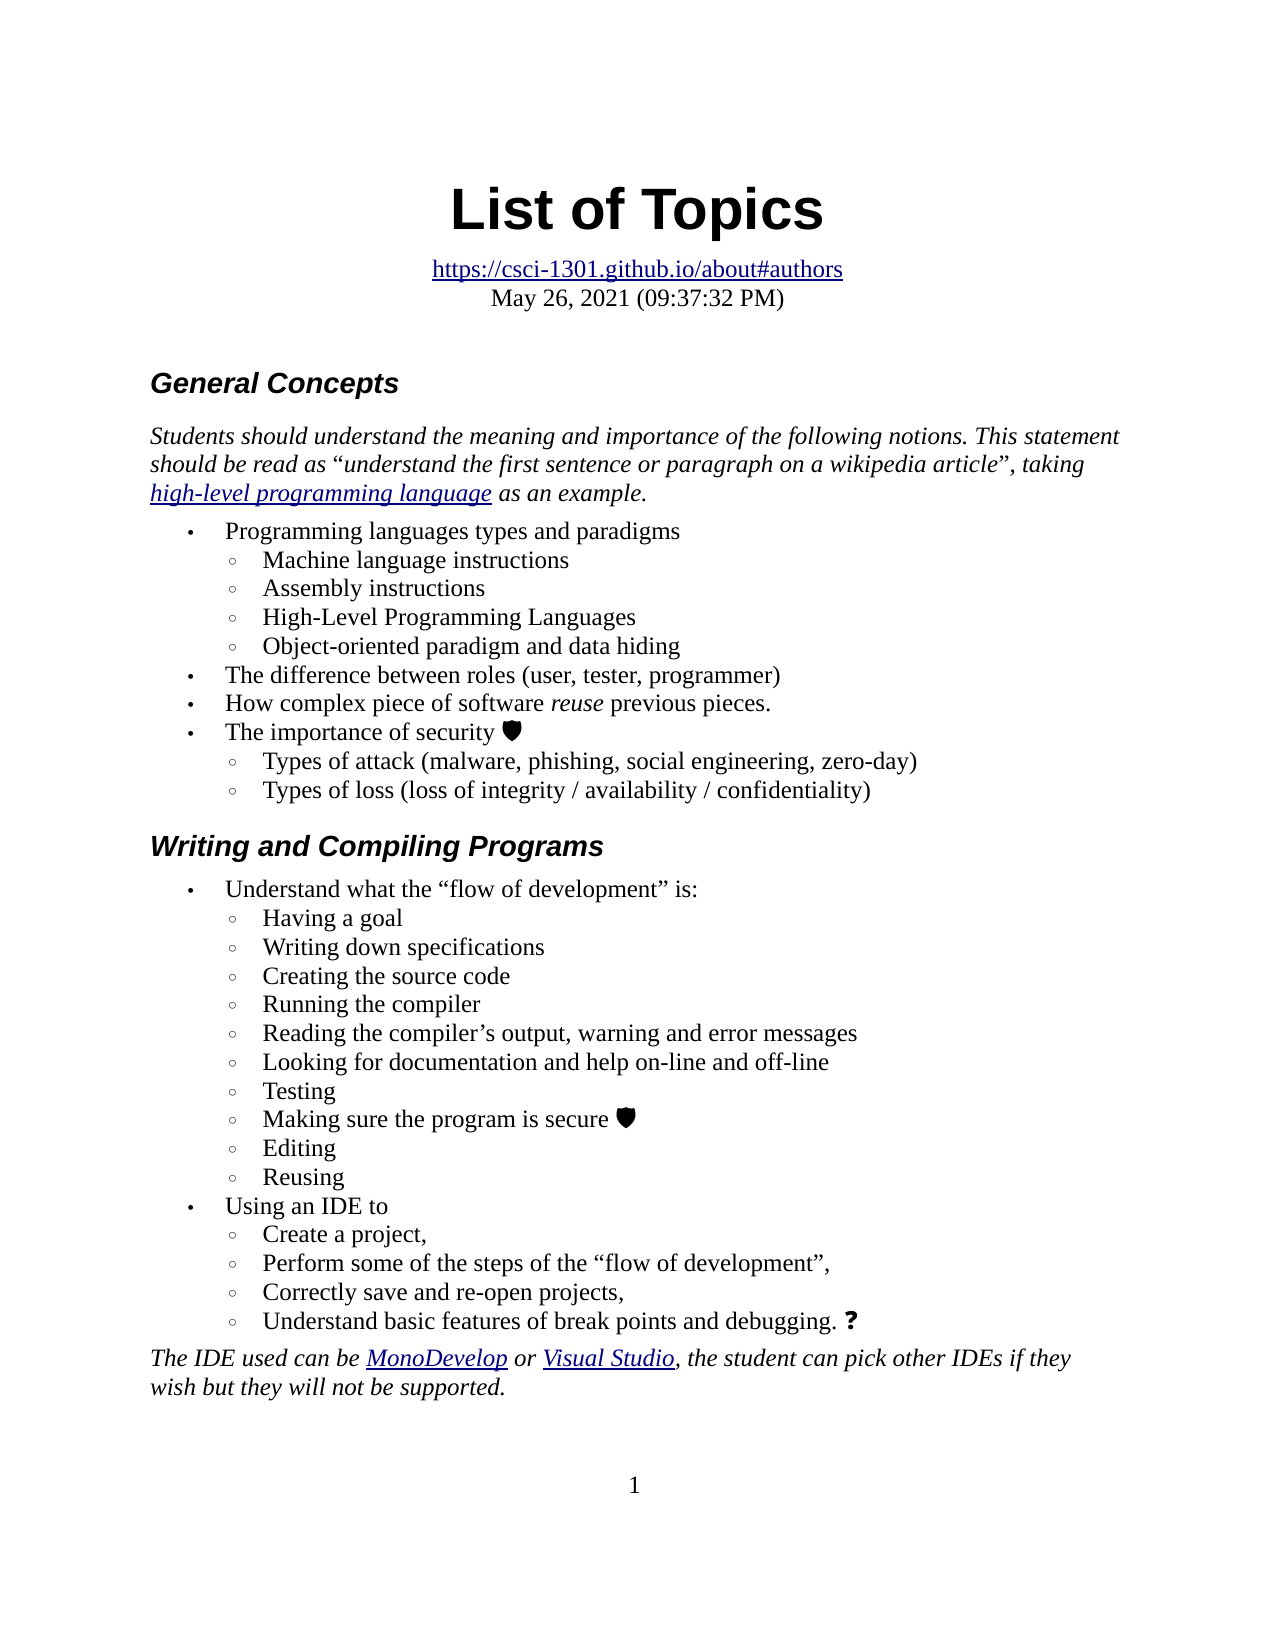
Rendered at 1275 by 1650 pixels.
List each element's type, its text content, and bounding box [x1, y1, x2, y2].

list Testing [225, 1076, 1125, 1104]
list High-Level Programming Languages [225, 602, 1125, 631]
list Understand basic features of break points and debugging. ❓ [225, 1306, 1125, 1334]
list The importance of security 🛡️ [187, 717, 1125, 746]
list Programming languages types and paradigms [187, 516, 1125, 545]
list Perform some of the steps of the “flow of development”, [225, 1248, 1125, 1277]
list Using an IDE to [187, 1191, 1125, 1219]
text The IDE used can be MonoDevelop or Visual Studio, the student can pick other IDEs if they wish but they will not be supported. [150, 1343, 1125, 1401]
list Object-oriented paradigm and data hiding [225, 631, 1125, 660]
title List of Topics [150, 175, 1125, 242]
list Types of attack (malware, phishing, social engineering, zero-day) [225, 746, 1125, 775]
list Create a project, [225, 1219, 1125, 1248]
list Understand what the “flow of development” is: [187, 874, 1125, 903]
list Running the compiler [225, 989, 1125, 1018]
list The difference between roles (user, tester, programmer) [187, 660, 1125, 688]
list Reading the compiler’s output, warning and error messages [225, 1018, 1125, 1047]
list Having a goal [225, 903, 1125, 932]
list Reusing [225, 1162, 1125, 1191]
text Students should understand the meaning and importance of the following notions. This statement should be read as “understand the first sentence or paragraph on a wikipedia article”, taking high-level programming language as an example. [150, 421, 1125, 507]
list Writing down specifications [225, 932, 1125, 961]
list Making sure the program is secure 🛡️ [225, 1104, 1125, 1133]
list Types of loss (loss of integrity / availability / confidentiality) [225, 775, 1125, 803]
subtitle General Concepts [150, 366, 1125, 399]
text https://csci-1301.github.io/about#authors [150, 254, 1125, 283]
list Editing [225, 1133, 1125, 1162]
list Creating the source code [225, 961, 1125, 989]
text May 26, 2021 (09:37:32 PM) [150, 283, 1125, 312]
list Assembly instructions [225, 573, 1125, 602]
list Correctly save and re-open projects, [225, 1277, 1125, 1306]
list How complex piece of software reuse previous pieces. [187, 688, 1125, 717]
list Looking for documentation and help on-line and off-line [225, 1047, 1125, 1076]
list Machine language instructions [225, 545, 1125, 573]
subtitle Writing and Compiling Programs [150, 828, 1125, 862]
